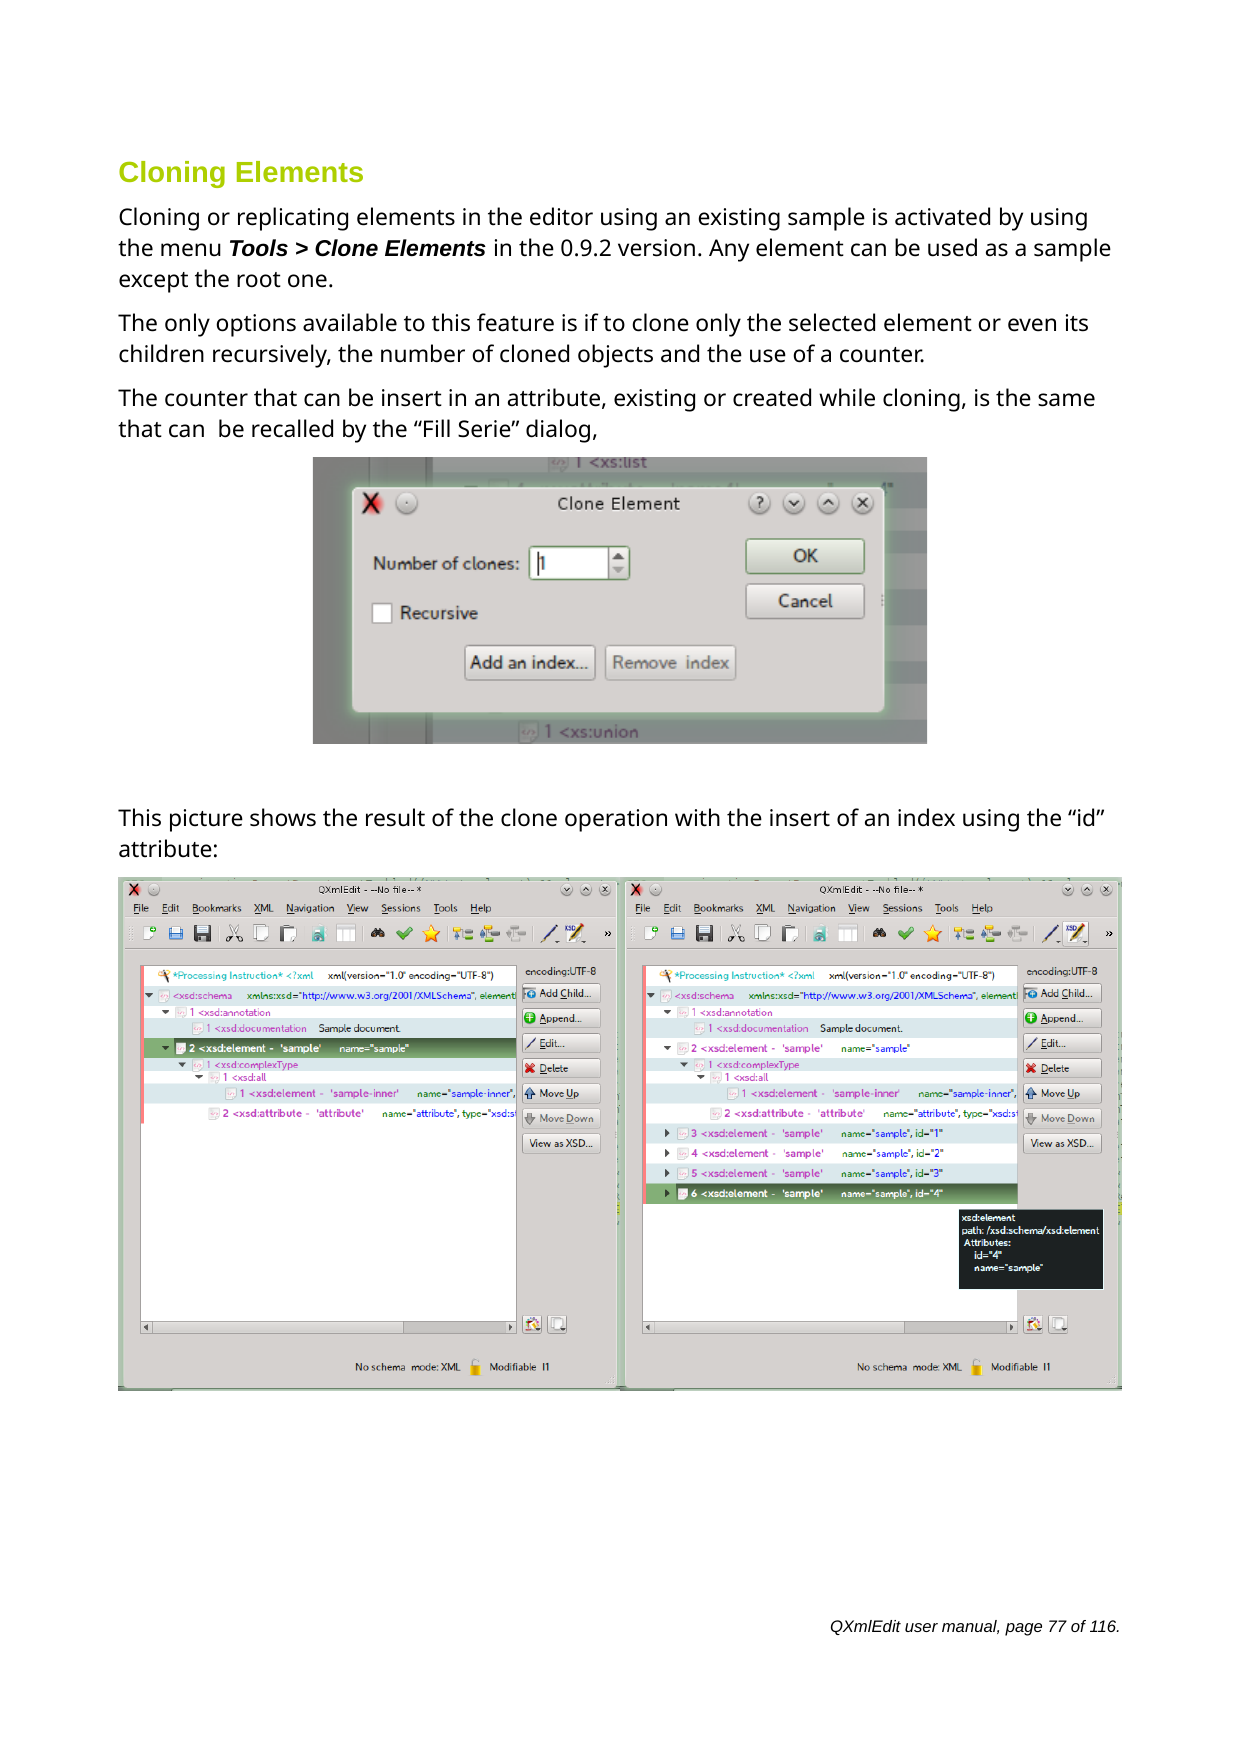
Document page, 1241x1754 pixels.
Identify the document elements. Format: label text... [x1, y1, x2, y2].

subtitle This picture shows the result of the clone operation with the insert of an index using the “id” attribute: [118, 802, 1122, 864]
text The only options available to this feature is if to clone only the selected element or even its children recursively, the number of cloned objects and the use of a counter. [118, 307, 1122, 369]
table_header [118, 1391, 620, 1416]
picture [312, 457, 928, 744]
subtitle Cloning Elements [118, 155, 1122, 188]
text Cloning or replicating elements in the editor using an existing sample is activated by using the menu Tools > Clone Elements in the 0.9.2 version. Any element can be used as a sample except the root one. [118, 201, 1122, 294]
table_header [620, 1391, 1122, 1416]
text The counter that can be insert in an attribute, existing or created while cloning, is the same that can be recalled by the “Fill Serie” dialog, [118, 382, 1122, 444]
picture [118, 877, 1122, 1391]
